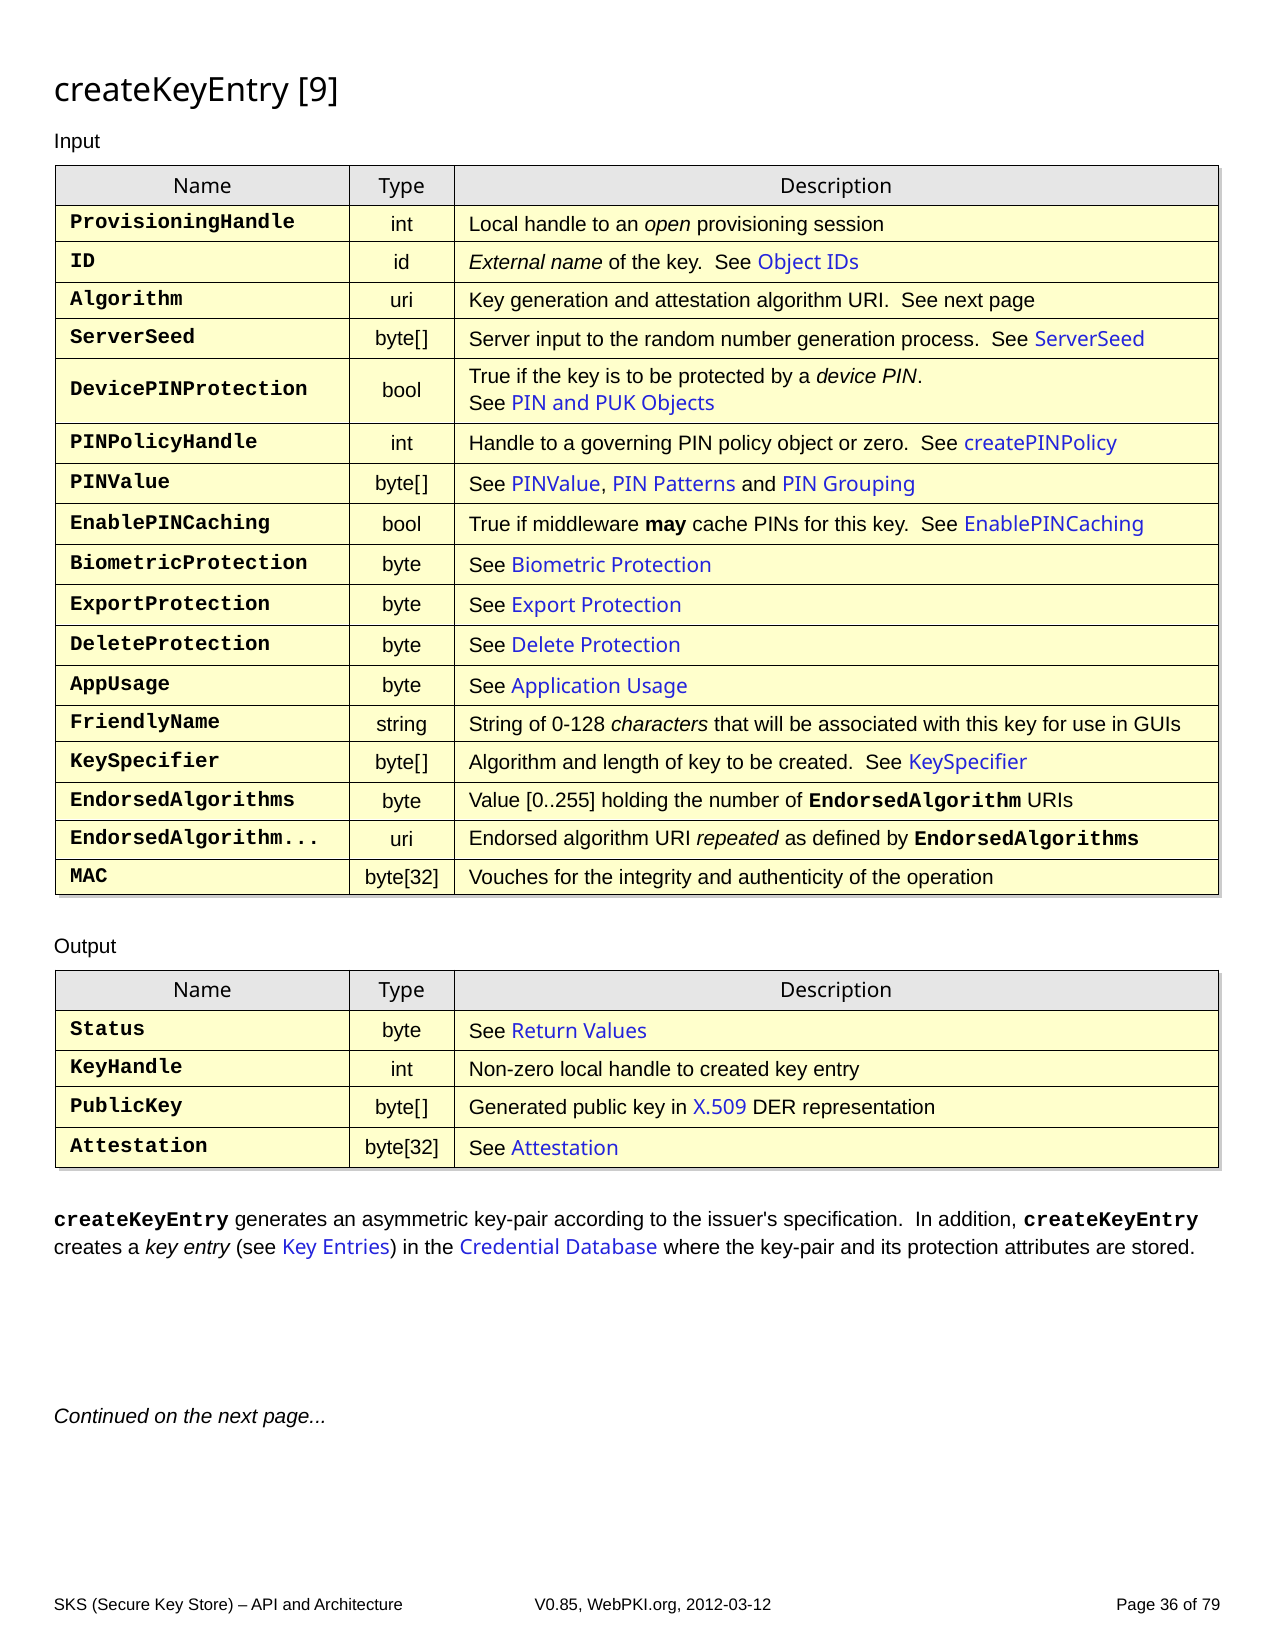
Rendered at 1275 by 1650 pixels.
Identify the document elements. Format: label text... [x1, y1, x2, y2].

table_cell FriendlyName [56, 706, 349, 741]
table_cell PINPolicyHandle [56, 424, 349, 463]
subtitle createKeyEntry [9] [54, 66, 1221, 111]
table_cell byte⁮[32] [350, 1128, 454, 1167]
table_cell string [350, 706, 454, 741]
table_cell EnablePINCaching [56, 504, 349, 544]
table_cell int [350, 1051, 454, 1086]
table_cell Local handle to an open provisioning session [455, 206, 1218, 241]
table_cell See PINValue, PIN Patterns and PIN Grouping [455, 464, 1218, 503]
table_cell Generated public key in X.509 DER representation [455, 1087, 1218, 1127]
table_cell MAC [56, 860, 349, 894]
table_cell Server input to the random number generation process. See ServerSeed [455, 319, 1218, 358]
table_header Type [350, 971, 454, 1010]
table_cell Algorithm and length of key to be created. See KeySpecifier [455, 742, 1218, 782]
table_cell ProvisioningHandle [56, 206, 349, 241]
table_cell byte [350, 666, 454, 705]
table_cell DeleteProtection [56, 626, 349, 665]
table_cell EndorsedAlgorithm... [56, 821, 349, 858]
table_header Type [350, 166, 454, 205]
table_cell EndorsedAlgorithms [56, 783, 349, 819]
table_cell PublicKey [56, 1087, 349, 1127]
table_cell True if middleware may cache PINs for this key. See EnablePINCaching [455, 504, 1218, 544]
table_cell byte [350, 1011, 454, 1050]
table_cell byte [350, 626, 454, 665]
text Output [54, 934, 1221, 958]
table_cell ExportProtection [56, 585, 349, 624]
table_cell Non-zero local handle to created key entry [455, 1051, 1218, 1086]
table_cell id [350, 242, 454, 282]
table_cell Vouches for the integrity and authenticity of the operation [455, 860, 1218, 894]
table_header Description [455, 166, 1218, 205]
table_cell DevicePINProtection [56, 359, 349, 422]
table_cell See Attestation [455, 1128, 1218, 1167]
table_cell Handle to a governing PIN policy object or zero. See createPINPolicy [455, 424, 1218, 463]
text Continued on the next page... [54, 1404, 1221, 1428]
table_cell bool [350, 359, 454, 422]
table_cell Status [56, 1011, 349, 1050]
table_cell Algorithm [56, 283, 349, 318]
table_cell uri [350, 821, 454, 858]
table_cell byte⁮[32] [350, 860, 454, 894]
table_cell String of 0-128 characters that will be associated with this key for use in GUIs [455, 706, 1218, 741]
table_cell ServerSeed [56, 319, 349, 358]
table_cell byte [350, 585, 454, 624]
table_cell See Application Usage [455, 666, 1218, 705]
table_cell BiometricProtection [56, 545, 349, 584]
table_header Description [455, 971, 1218, 1010]
table_cell See Biometric Protection [455, 545, 1218, 584]
table_cell See Return Values [455, 1011, 1218, 1050]
text createKeyEntry generates an asymmetric key-pair according to the issuer's specification. In addition, createKeyEntry creates a key entry (see Key Entries) in the Credential Database where the key-pair and its protection attributes are stored. [54, 1206, 1221, 1261]
table_cell ID [56, 242, 349, 282]
table_cell External name of the key. See Object IDs [455, 242, 1218, 282]
table_cell True if the key is to be protected by a device PIN. See PIN and PUK Objects [455, 359, 1218, 422]
table_cell byte [350, 545, 454, 584]
table_header Name [56, 166, 349, 205]
table_cell PINValue [56, 464, 349, 503]
table_cell bool [350, 504, 454, 544]
table_cell Endorsed algorithm URI repeated as defined by EndorsedAlgorithms [455, 821, 1218, 858]
table_cell uri [350, 283, 454, 318]
table_cell Attestation [56, 1128, 349, 1167]
table_cell byte⁮[ ] [350, 464, 454, 503]
text Input [54, 129, 1221, 153]
table_cell byte [350, 783, 454, 819]
table_cell byte⁮[ ] [350, 319, 454, 358]
table_header Name [56, 971, 349, 1010]
table_cell int [350, 206, 454, 241]
table_cell KeyHandle [56, 1051, 349, 1086]
table_cell byte⁮[ ] [350, 1087, 454, 1127]
table_cell byte⁮[ ] [350, 742, 454, 782]
table_cell AppUsage [56, 666, 349, 705]
table_cell Key generation and attestation algorithm URI. See next page [455, 283, 1218, 318]
table_cell int [350, 424, 454, 463]
table_cell See Delete Protection [455, 626, 1218, 665]
table_cell KeySpecifier [56, 742, 349, 782]
table_cell See Export Protection [455, 585, 1218, 624]
table_cell Value [0..255] holding the number of EndorsedAlgorithm URIs [455, 783, 1218, 819]
